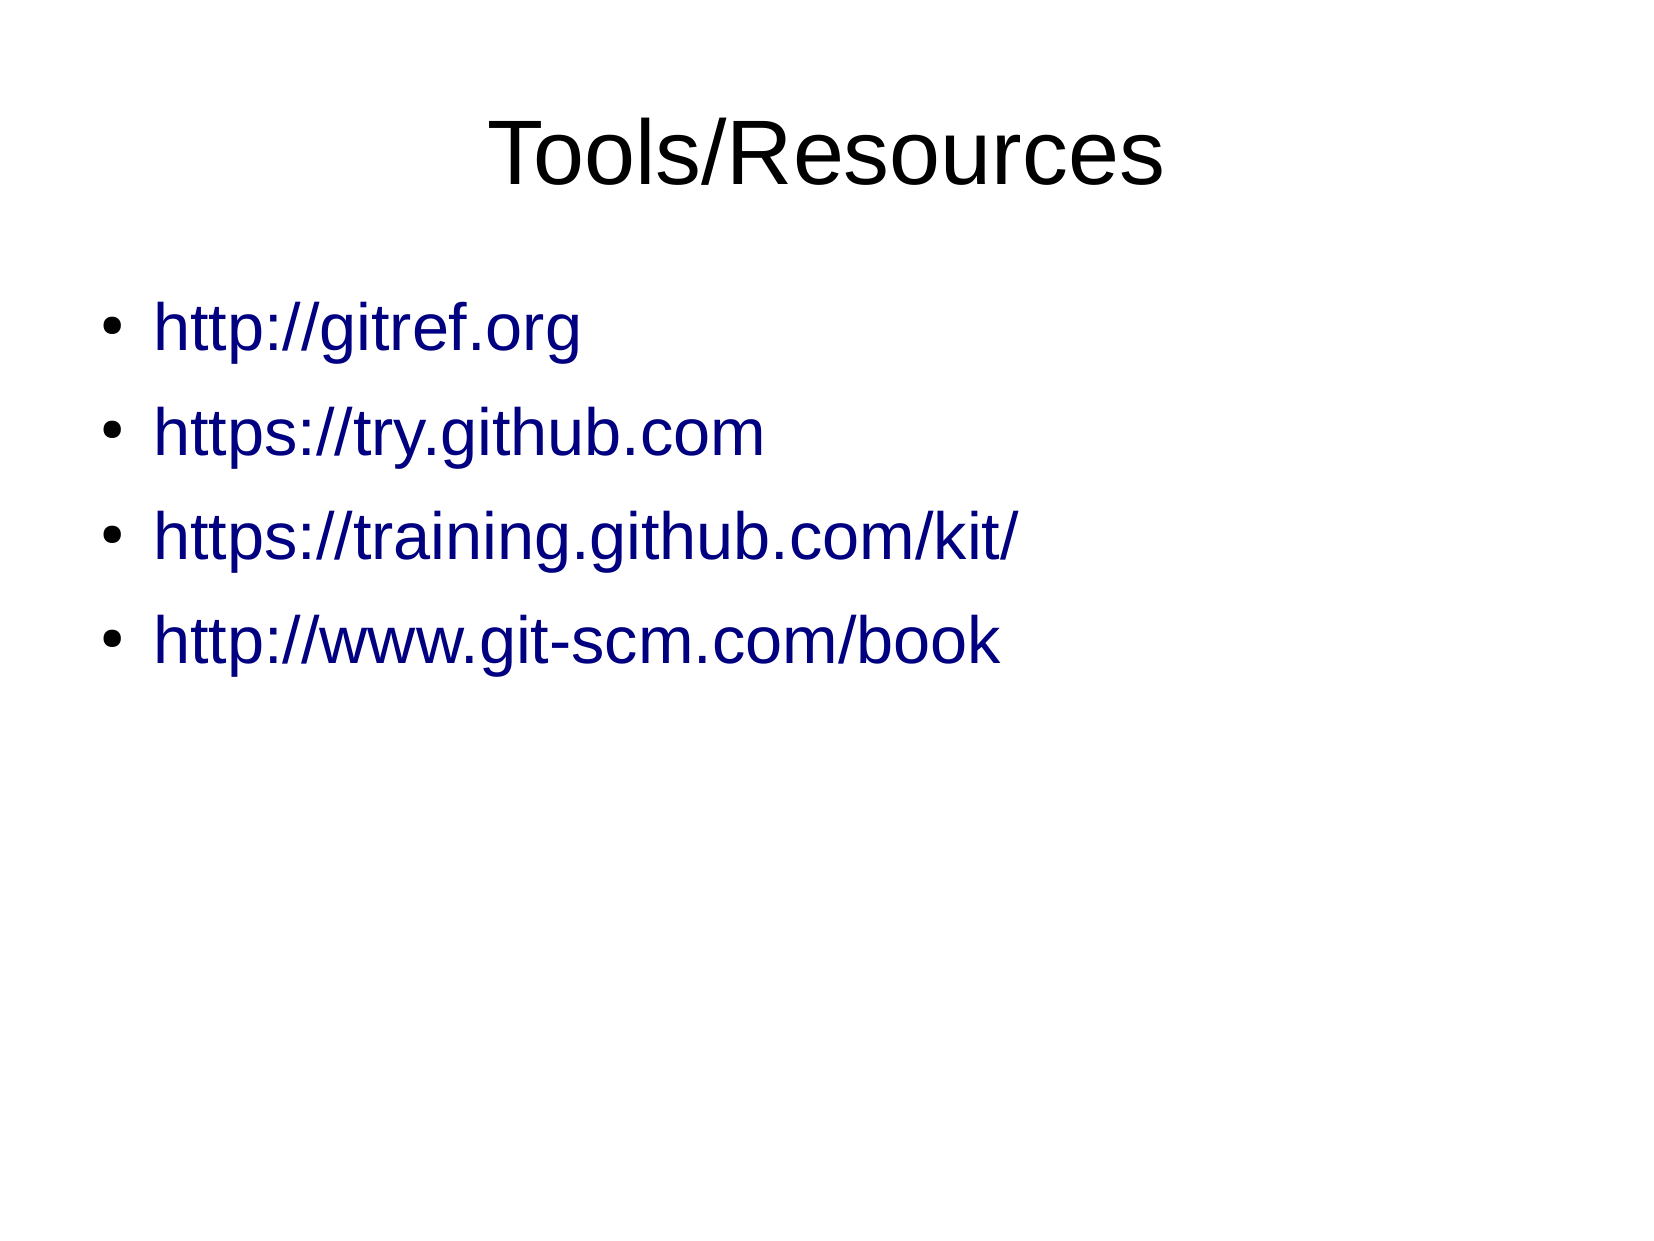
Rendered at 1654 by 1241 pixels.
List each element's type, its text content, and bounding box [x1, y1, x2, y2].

title Tools/Resources [82, 49, 1571, 257]
list http://gitref.org https://try.github.com https://training.github.com/kit/ http://www.git-scm.com/book [82, 290, 1571, 1010]
